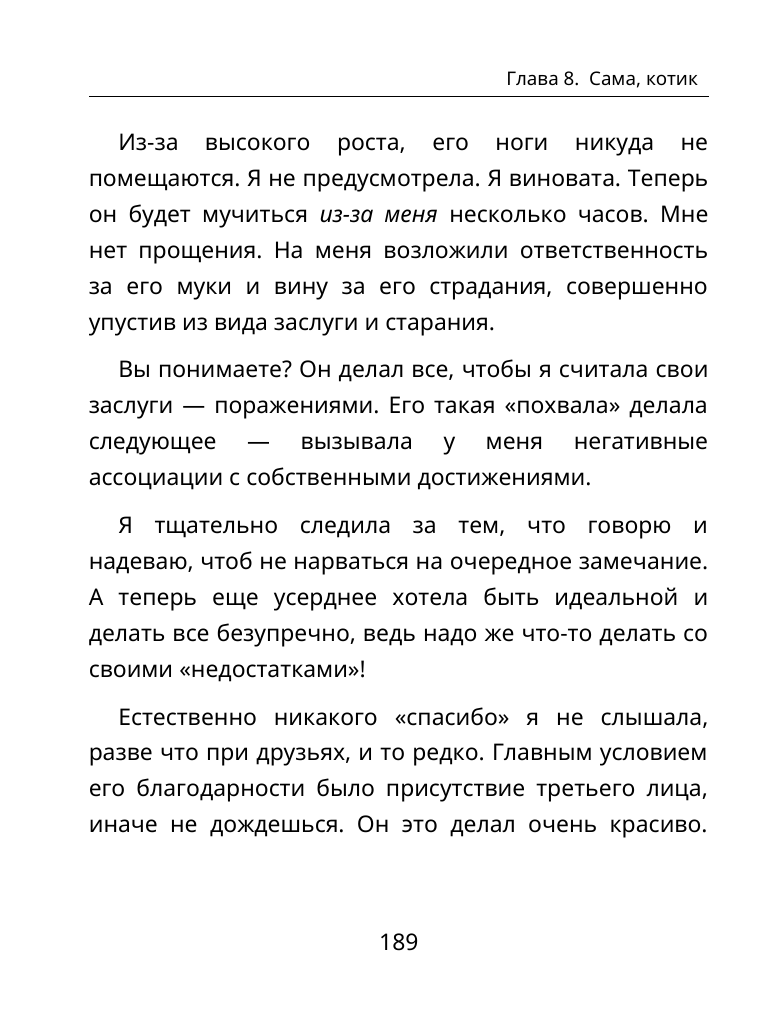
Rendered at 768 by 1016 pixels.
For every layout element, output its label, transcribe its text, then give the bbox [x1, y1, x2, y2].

text Из-за высокого роста, его ноги никуда не помещаются. Я не предусмотрела. Я виновата. Теперь он будет мучиться из-за меня несколько часов. Мне нет прощения. На меня возложили ответственность за его муки и вину за его страдания, совершенно упустив из вида заслуги и старания. [88, 126, 709, 337]
text Вы понимаете? Он делал все, чтобы я считала свои заслуги — поражениями. Его такая «похвала» делала следующее — вызывала у меня негативные ассоциации с собственными достижениями. [88, 353, 709, 492]
text Я тщательно следила за тем, что говорю и надеваю, чтоб не нарваться на очередное замечание. А теперь еще усерднее хотела быть идеальной и делать все безупречно, ведь надо же что-то делать со своими «недостатками»! [88, 509, 709, 684]
text Естественно никакого «спасибо» я не слышала, разве что при друзьях, и то редко. Главным условием его благодарности было присутствие третьего лица, иначе не дождешься. Он это делал очень красиво. [88, 700, 709, 839]
